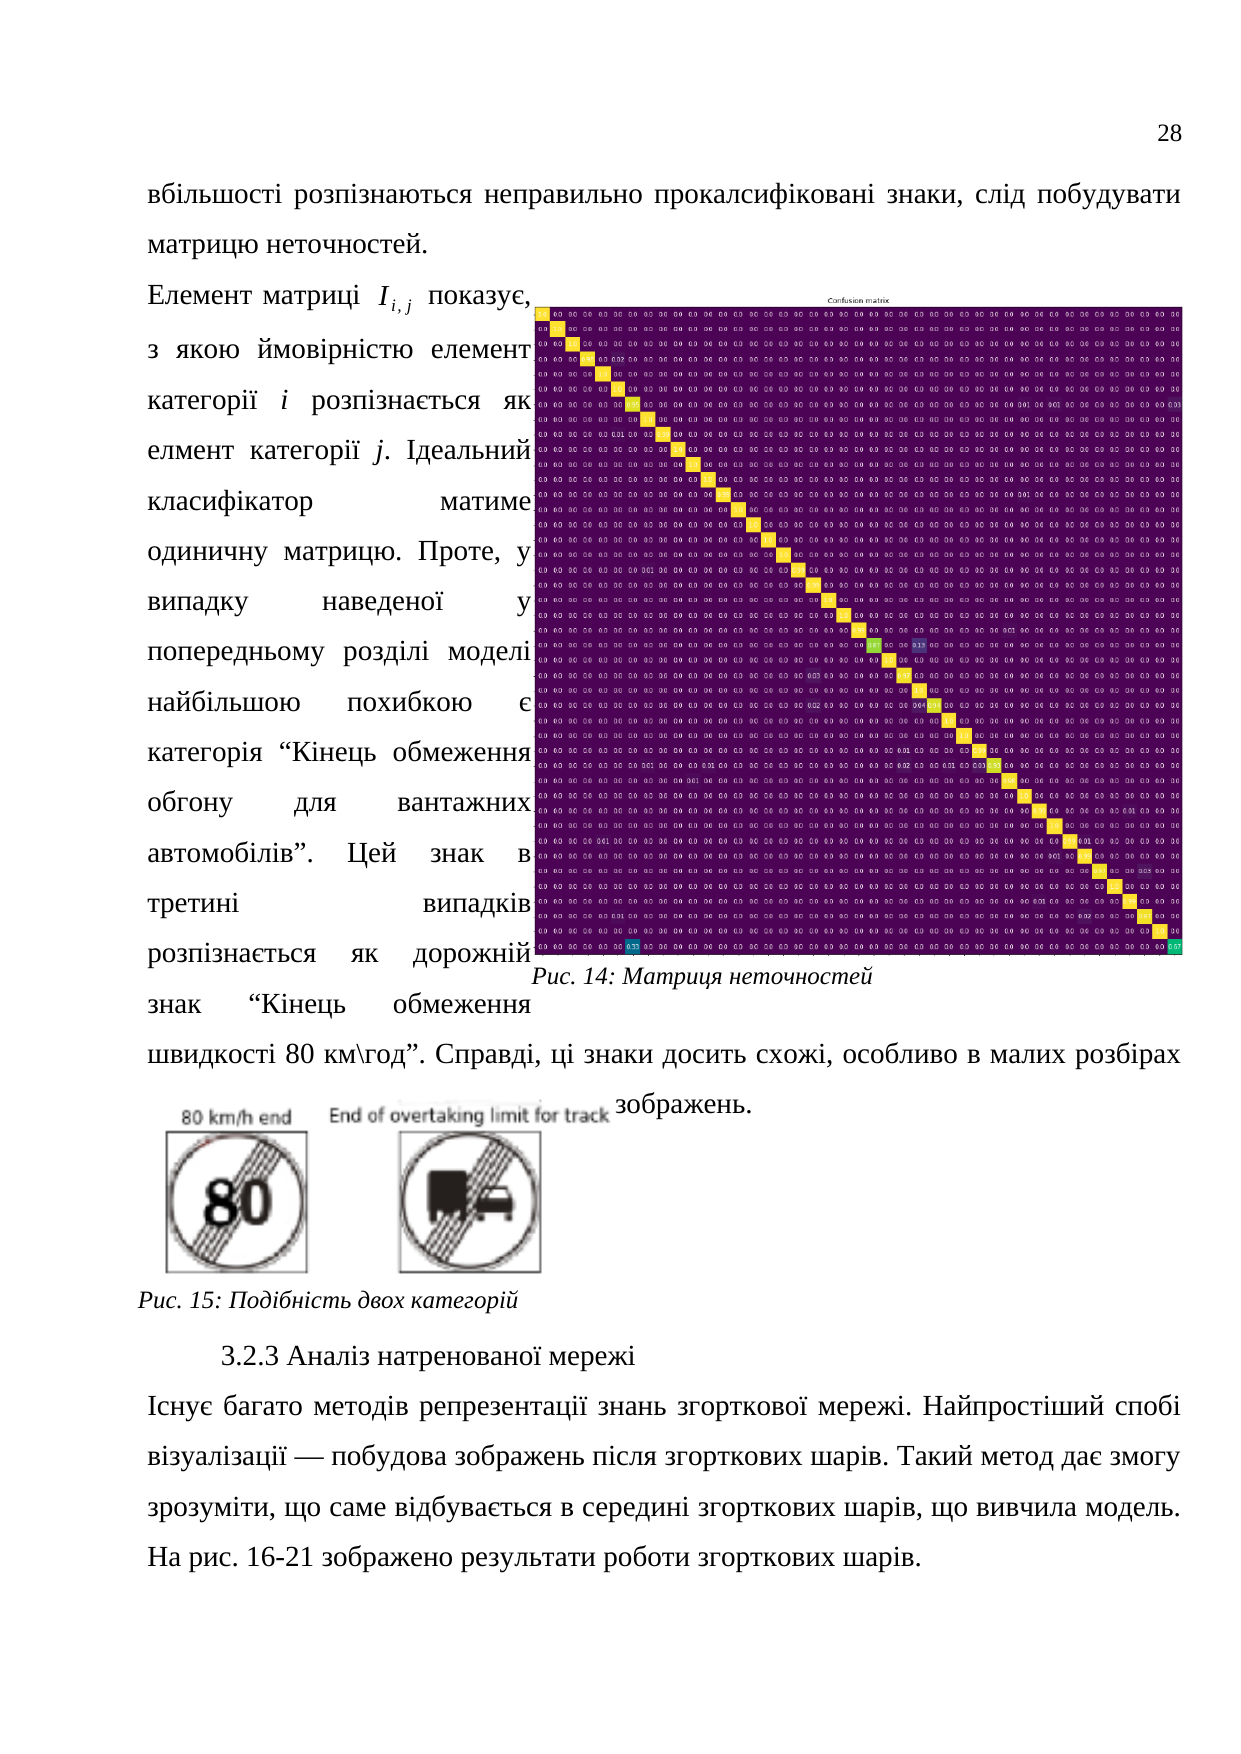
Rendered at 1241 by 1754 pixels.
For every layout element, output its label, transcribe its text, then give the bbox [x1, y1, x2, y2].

text Існує багато методів репрезентації знань згорткової мережі. Найпростіший спобі візуалізації — побудова зображень після згорткових шарів. Такий метод дає змогу зрозуміти, що саме відбувається в середині згорткових шарів, що вивчила модель. На рис. 16-21 зображено результати роботи згорткових шарів. [147, 1388, 1182, 1573]
text Елемент матриці показує, з якою ймовірністю елемент категорії i розпізнається як елмент категорії j. Ідеальний класифікатор матиме одиничну матрицю. Проте, у випадку наведеної у попередньому розділі моделі найбільшою похибкою є категорія “Кінець обмеження обгону для вантажних автомобілів”. Цей знак в третині випадків розпізнається як дорожній знак “Кінець обмеження швидкості 80 км\год”. Справді, ці знаки досить схожі, особливо в малих розбірах зображень. [138, 277, 1184, 1120]
picture [137, 1096, 615, 1280]
text Рис. 15: Подібність двох категорій [138, 1280, 615, 1314]
text Рис. 14: Матриця неточностей [531, 956, 1184, 989]
picture [531, 289, 1184, 956]
subtitle 3.2.3 Аналіз натренованої мережі [147, 1338, 1182, 1371]
text вбільшості розпізнаються неправильно прокалсифіковані знаки, слід побудувати матрицю неточностей. [147, 176, 1182, 260]
